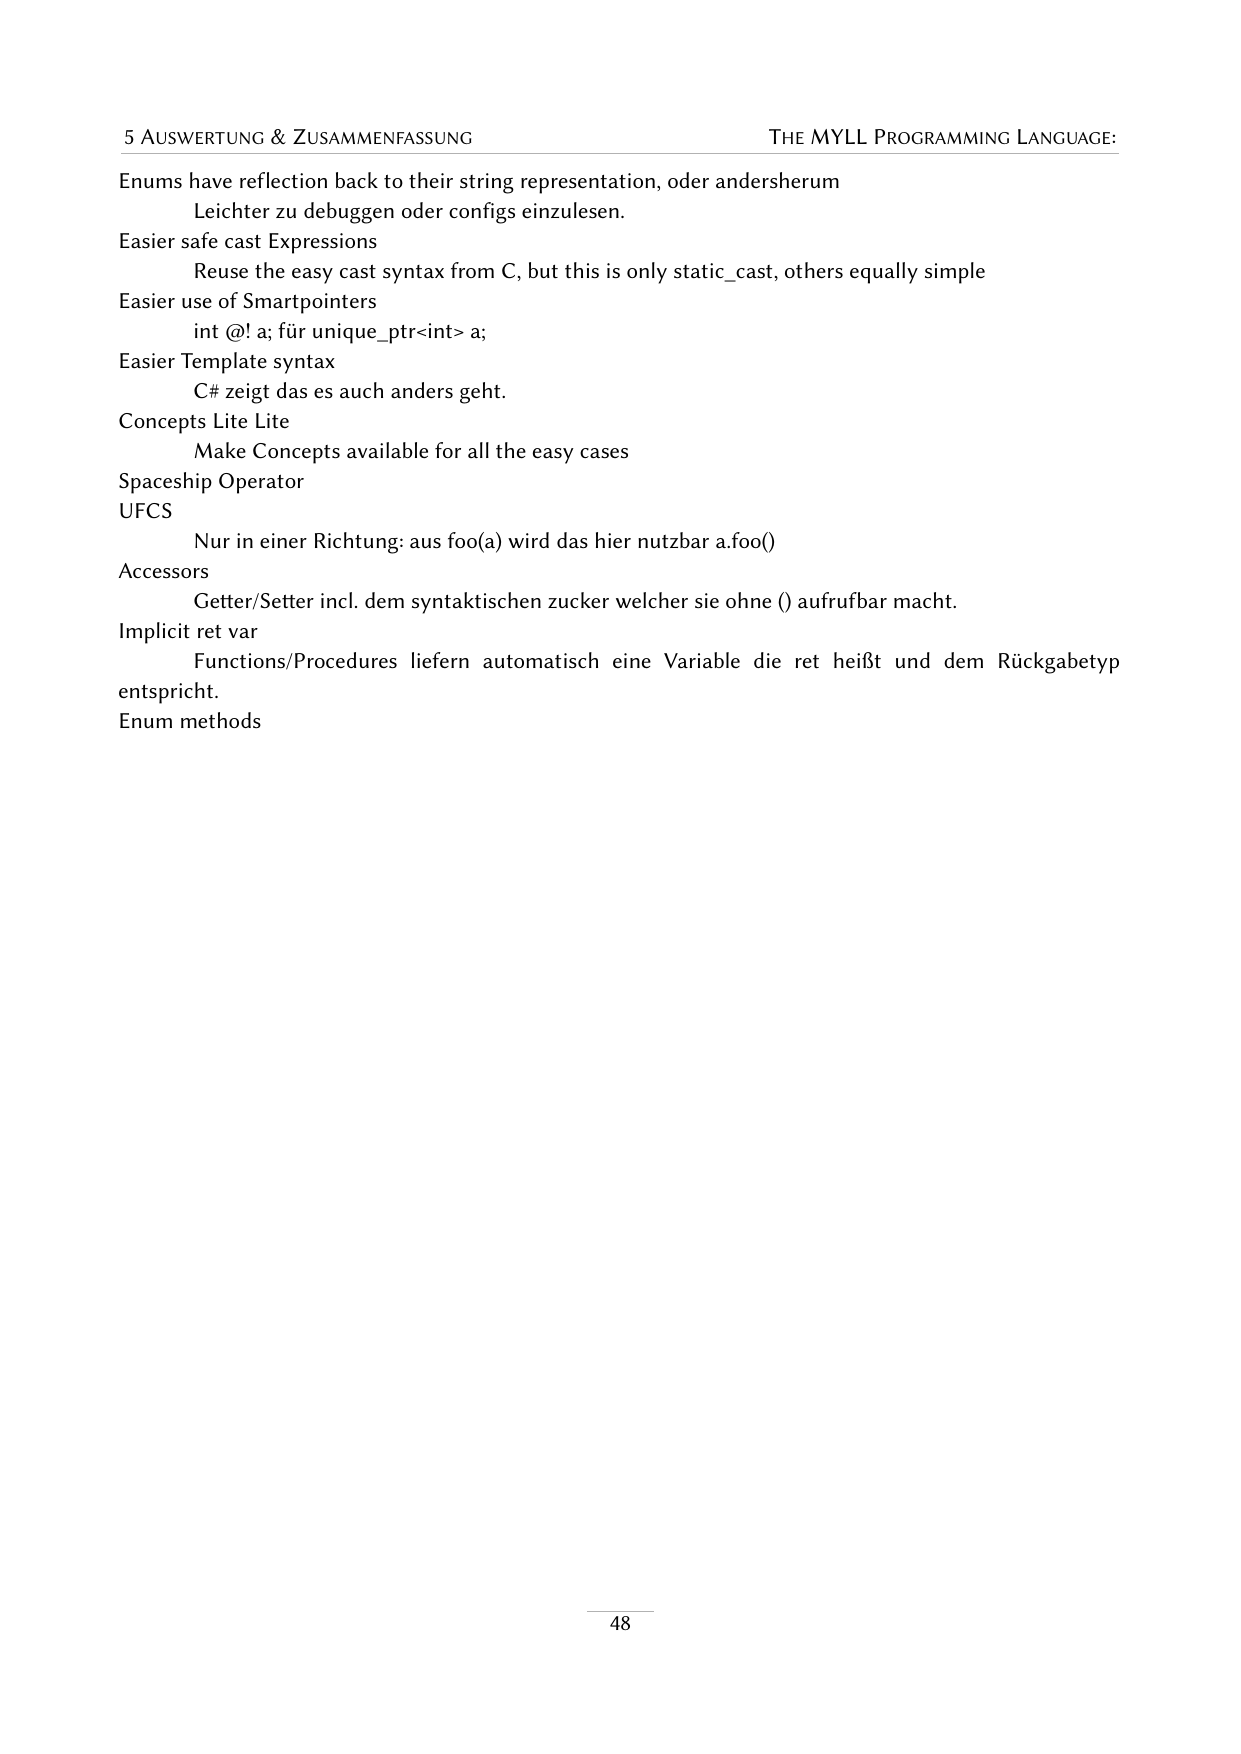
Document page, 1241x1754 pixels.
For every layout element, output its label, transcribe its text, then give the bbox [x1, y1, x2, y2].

text Implicit ret var [118, 618, 1122, 644]
text UFCS [118, 498, 1122, 524]
text Leichter zu debuggen oder configs einzulesen. [118, 198, 1122, 224]
text Getter/Setter incl. dem syntaktischen zucker welcher sie ohne () aufrufbar macht. [118, 588, 1122, 614]
text Concepts Lite Lite [118, 408, 1122, 434]
text Nur in einer Richtung: aus foo(a) wird das hier nutzbar a.foo() [118, 528, 1122, 554]
text Enums have reflection back to their string representation, oder andersherum [118, 168, 1122, 194]
text Easier safe cast Expressions [118, 228, 1122, 254]
text Enum methods [118, 708, 1122, 734]
text C# zeigt das es auch anders geht. [118, 378, 1122, 404]
text Reuse the easy cast syntax from C, but this is only static_cast, others equally simple [118, 258, 1122, 284]
text Easier Template syntax [118, 348, 1122, 374]
text Easier use of Smartpointers [118, 288, 1122, 314]
text Accessors [118, 558, 1122, 584]
text Functions/Procedures liefern automatisch eine Variable die ret heißt und dem Rückgabetyp entspricht. [118, 648, 1122, 704]
text int @! a; für unique_ptr<int> a; [118, 318, 1122, 344]
text Make Concepts available for all the easy cases [118, 438, 1122, 464]
text Spaceship Operator [118, 468, 1122, 494]
